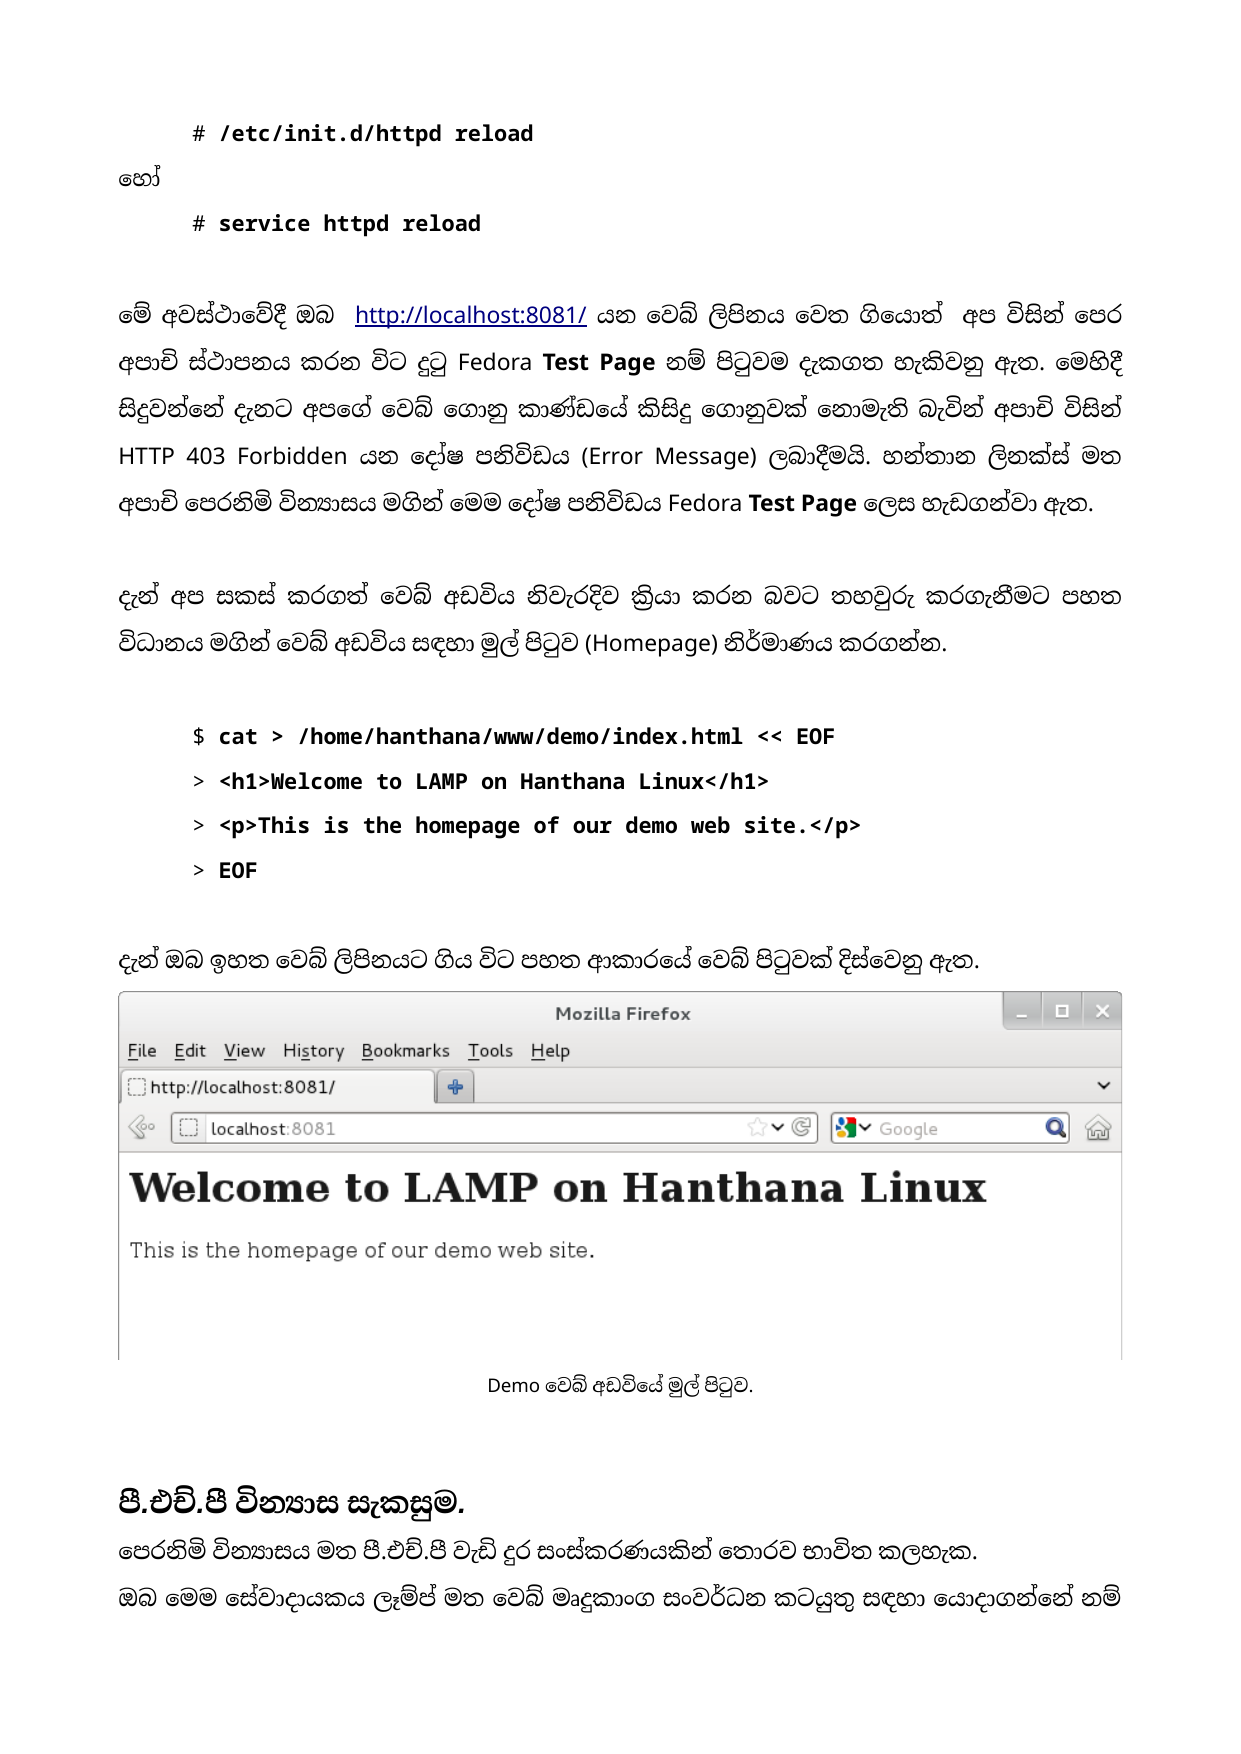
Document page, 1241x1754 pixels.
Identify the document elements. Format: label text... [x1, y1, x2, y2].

text > <p>This is the homepage of our demo web site.</p> [192, 810, 1122, 840]
text # service httpd reload [118, 207, 1122, 237]
subtitle පී.එච්.පී වින්‍යාස සැකසුම. [118, 1483, 1122, 1522]
text $ cat > /home/hanthana/www/demo/index.html << EOF [192, 721, 1122, 751]
text > EOF [192, 855, 1122, 885]
text # /etc/init.d/httpd reload [118, 118, 1122, 148]
text දැන් අප සකස් කරගත් වෙබ් අඩවිය නිවැරදිව ක්‍රියා කරන බවට තහවුරු කරගැනීමට පහත විධානය මගින් වෙබ් අඩවිය සඳහා මුල් පිටුව (Homepage) නිර්මාණය කරගන්න. [118, 580, 1122, 658]
text පෙරනිමි වින්‍යාසය මත පී.එච්.පී වැඩි දුර සංස්කරණයකින් තොරව භාවිත කලහැක. [118, 1535, 1122, 1566]
picture [118, 991, 1123, 1360]
text දැන් ඔබ ඉහත වෙබ් ලිපිනයට ගිය විට පහත ආකාරයේ වෙබ් පිටුවක් දිස්වෙනු ඇත. [118, 944, 1122, 976]
text මේ අවස්ථාවේදී ඔබ http://localhost:8081/ යන වෙබ් ලිපිනය වෙත ගියොත් අප විසින් පෙර අපාචි ස්ථාපනය කරන විට දුටු Fedora Test Page නම් පිටුවම දැකගත හැකිවනු ඇත. මෙහිදී සිදුවන්නේ දැනට අපගේ වෙබ් ගොනු කාණ්ඩයේ කිසිදු ගොනුවක් නොමැති බැවින් අපාචි විසින් HTTP 403 Forbidden යන දෝෂ පනිවිඩය (Error Message) ලබාදීමයි. හන්තාන ලිනක්ස් මත අපාචි පෙරනිමි වින්‍යාසය මගින් මෙම දෝෂ පනිවිඩය Fedora Test Page ලෙස හැඩගන්වා ඇත. [118, 299, 1122, 518]
text ඔබ මෙම සේවාදායකය ලෑම්ප් මත වෙබ් මෘදුකාංග සංවර්ධන කටයුතු සඳහා යොදාගන්නේ නම් [118, 1582, 1122, 1613]
text > <h1>Welcome to LAMP on Hanthana Linux</h1> [192, 766, 1122, 795]
text Demo වෙබ් අඩවියේ මුල් පිටුව. [118, 1360, 1122, 1398]
text හෝ [118, 163, 1122, 193]
